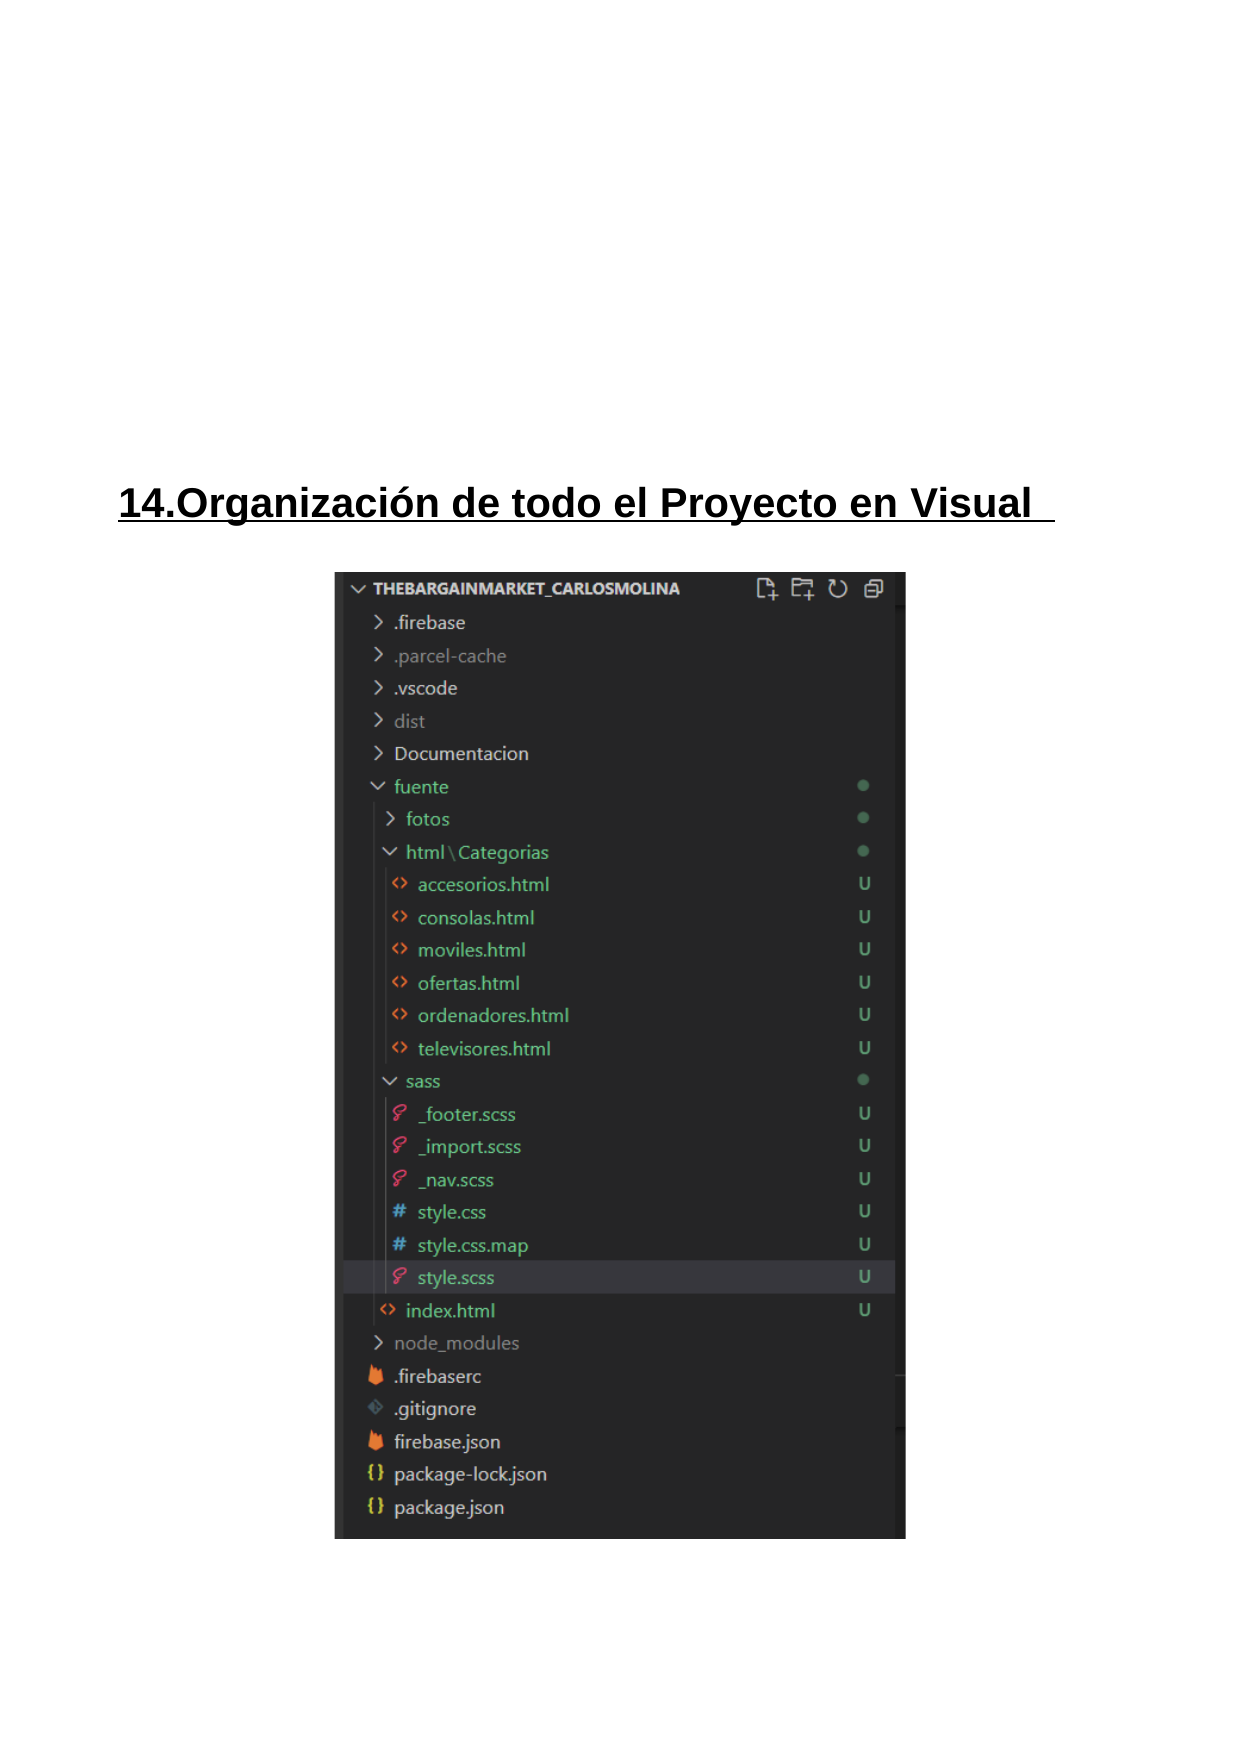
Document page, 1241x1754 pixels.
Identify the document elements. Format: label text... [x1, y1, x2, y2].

picture [334, 572, 906, 1539]
subtitle 14.Organización de todo el Proyecto en Visual [118, 478, 1122, 526]
